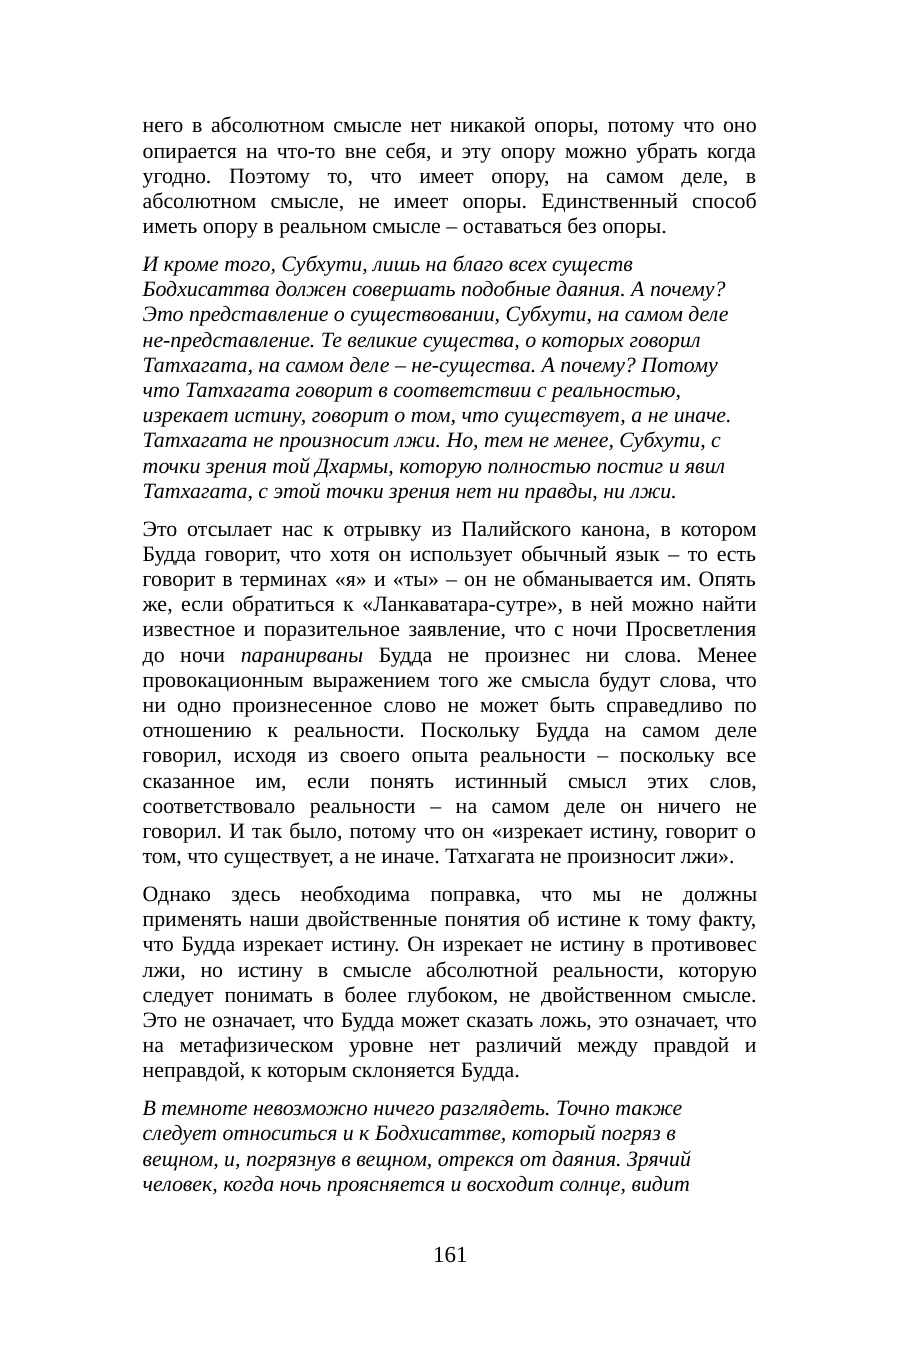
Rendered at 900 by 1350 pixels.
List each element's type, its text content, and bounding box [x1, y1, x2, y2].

text Это отсылает нас к отрывку из Палийского канона, в котором Будда говорит, что хотя он использует обычный язык – то есть говорит в терминах «я» и «ты» – он не обманывается им. Опять же, если обратиться к «Ланкаватара-сутре», в ней можно найти известное и поразительное заявление, что с ночи Просветления до ночи паранирваны Будда не произнес ни слова. Менее провокационным выражением того же смысла будут слова, что ни одно произнесенное слово не может быть справедливо по отношению к реальности. Поскольку Будда на самом деле говорил, исходя из своего опыта реальности – поскольку все сказанное им, если понять истинный смысл этих слов, соответствовало реальности – на самом деле он ничего не говорил. И так было, потому что он «изрекает истину, говорит о том, что существует, а не иначе. Татхагата не произносит лжи». [142, 516, 757, 868]
text В темноте невозможно ничего разглядеть. Точно также следует относиться и к Бодхисаттве, который погряз в вещном, и, погрязнув в вещном, отрекся от даяния. Зрячий человек, когда ночь проясняется и восходит солнце, видит [142, 1095, 757, 1196]
text него в абсолютном смысле нет никакой опоры, потому что оно опирается на что-то вне себя, и эту опору можно убрать когда угодно. Поэтому то, что имеет опору, на самом деле, в абсолютном смысле, не имеет опоры. Единственный способ иметь опору в реальном смысле – оставаться без опоры. [142, 112, 757, 238]
text Однако здесь необходима поправка, что мы не должны применять наши двойственные понятия об истине к тому факту, что Будда изрекает истину. Он изрекает не истину в противовес лжи, но истину в смысле абсолютной реальности, которую следует понимать в более глубоком, не двойственном смысле. Это не означает, что Будда может сказать ложь, это означает, что на метафизическом уровне нет различий между правдой и неправдой, к которым склоняется Будда. [142, 881, 757, 1083]
text И кроме того, Субхути, лишь на благо всех существ Бодхисаттва должен совершать подобные даяния. А почему? Это представление о существовании, Субхути, на самом деле не-представление. Те великие существа, о которых говорил Татхагата, на самом деле – не-существа. А почему? Потому что Татхагата говорит в соответствии с реальностью, изрекает истину, говорит о том, что существует, а не иначе. Татхагата не произносит лжи. Но, тем не менее, Субхути, с точки зрения той Дхармы, которую полностью постиг и явил Татхагата, с этой точки зрения нет ни правды, ни лжи. [142, 251, 757, 503]
